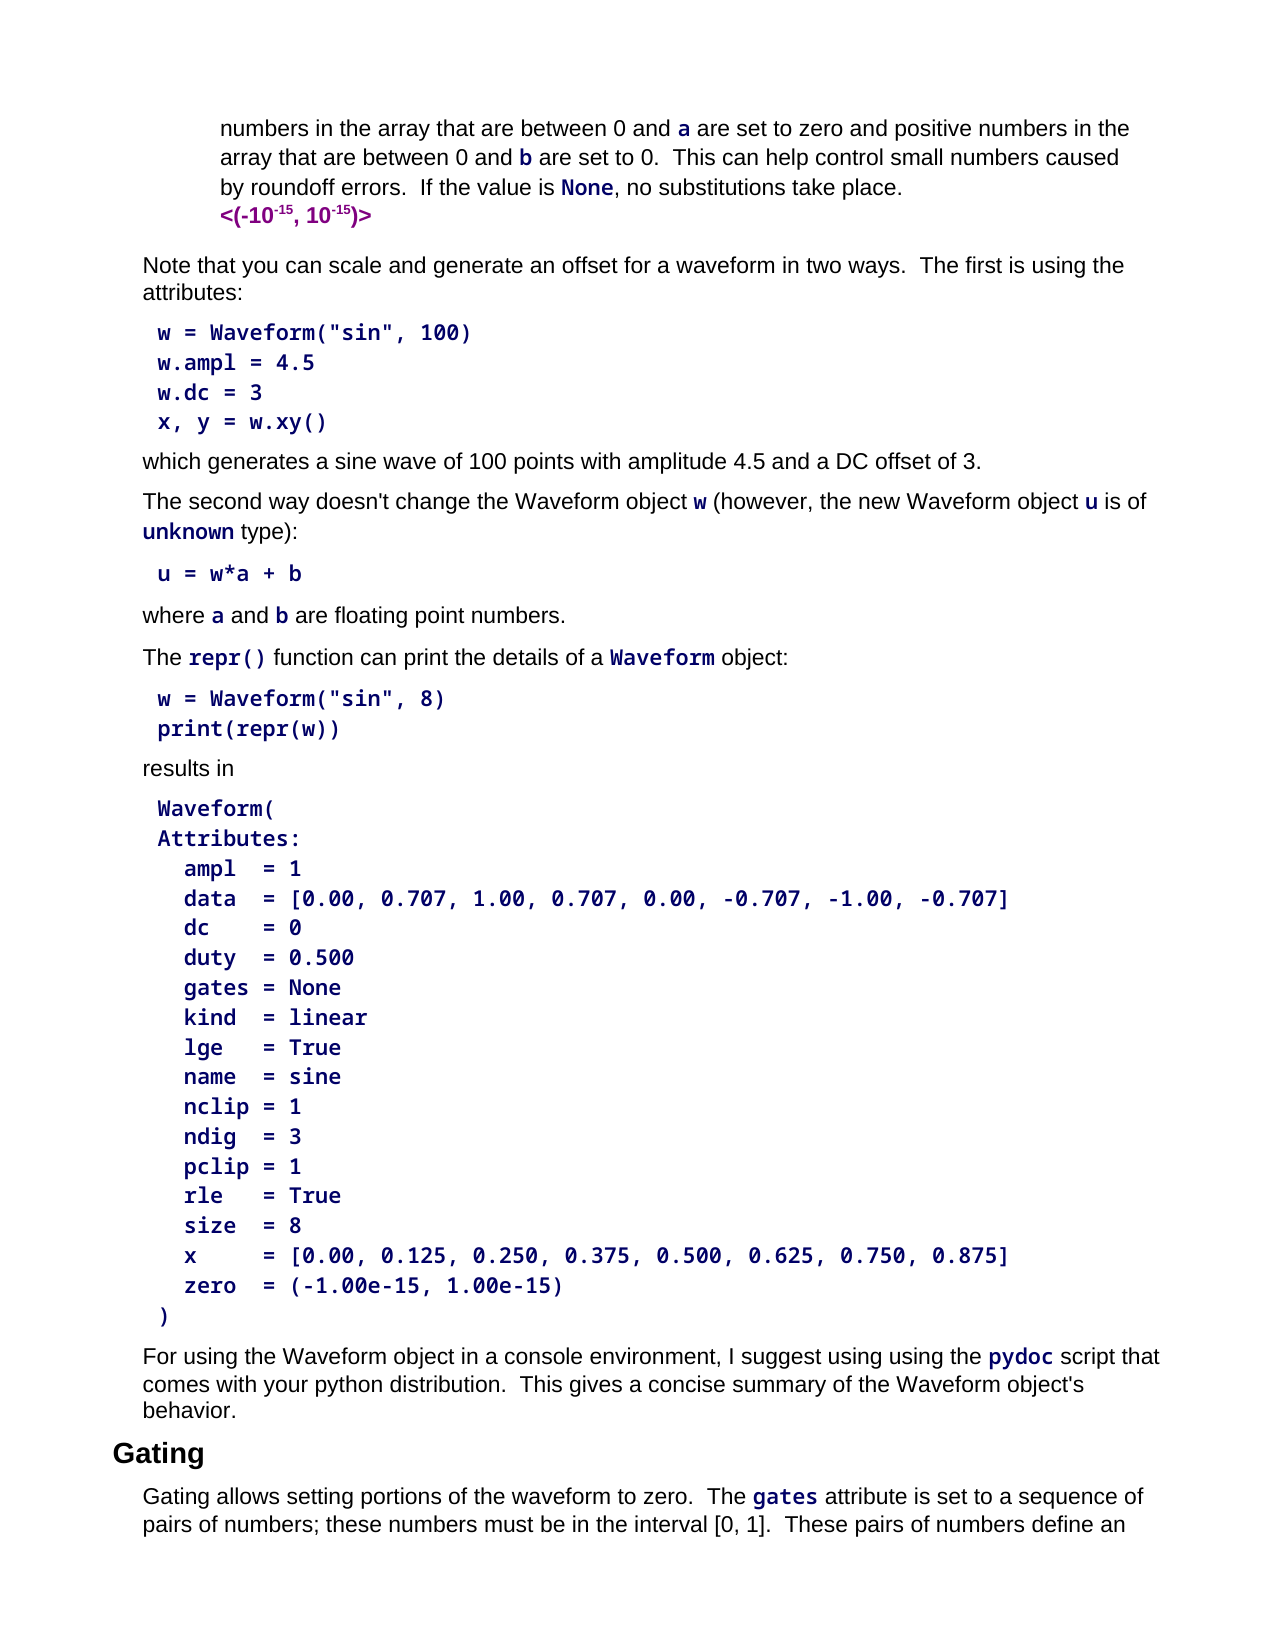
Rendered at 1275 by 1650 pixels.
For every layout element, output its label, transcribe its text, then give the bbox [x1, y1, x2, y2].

text ndig = 3 [157, 1121, 1162, 1151]
text w.ampl = 4.5 [157, 347, 1162, 376]
text which generates a sine wave of 100 points with amplitude 4.5 and a DC offset of 3. [142, 448, 1162, 474]
table_cell [139, 113, 220, 237]
text rle = True [157, 1180, 1162, 1210]
text gates = None [157, 972, 1162, 1002]
text u = w*a + b [157, 558, 1162, 588]
text zero = (-1.00e-15, 1.00e-15) [157, 1270, 1162, 1299]
text Note that you can scale and generate an offset for a waveform in two ways. The first is using the attributes: [142, 252, 1162, 305]
text pclip = 1 [157, 1151, 1162, 1180]
text print(repr(w)) [157, 713, 1162, 743]
text where a and b are floating point numbers. [142, 600, 1162, 629]
text kind = linear [157, 1002, 1162, 1031]
text lge = True [157, 1031, 1162, 1061]
text For using the Waveform object in a console environment, I suggest using using the pydoc script that comes with your python distribution. This gives a concise summary of the Waveform object's behavior. [142, 1341, 1162, 1424]
text x = [0.00, 0.125, 0.250, 0.375, 0.500, 0.625, 0.750, 0.875] [157, 1240, 1162, 1270]
text x, y = w.xy() [157, 406, 1162, 436]
table_cell numbers in the array that are between 0 and a are set to zero and positive numbers in the array that are between 0 and b are set to 0. This can help control small numbers caused by roundoff errors. If the value is None, no substitutions take place. <(-10-15, 10-15)> [220, 113, 1148, 237]
text name = sine [157, 1061, 1162, 1091]
text duty = 0.500 [157, 942, 1162, 972]
text Gating allows setting portions of the waveform to zero. The gates attribute is set to a sequence of pairs of numbers; these numbers must be in the interval [0, 1]. These pairs of numbers define an [142, 1481, 1162, 1537]
text w.dc = 3 [157, 376, 1162, 406]
subtitle Gating [112, 1436, 1162, 1469]
text nclip = 1 [157, 1091, 1162, 1121]
text Waveform( [157, 793, 1162, 823]
text size = 8 [157, 1210, 1162, 1240]
text ampl = 1 [157, 853, 1162, 882]
text data = [0.00, 0.707, 1.00, 0.707, 0.00, -0.707, -1.00, -0.707] [157, 882, 1162, 912]
text w = Waveform("sin", 100) [157, 317, 1162, 347]
text Attributes: [157, 823, 1162, 853]
text results in [142, 755, 1162, 781]
text ) [157, 1299, 1162, 1329]
text The second way doesn't change the Waveform object w (however, the new Waveform object u is of unknown type): [142, 486, 1162, 546]
text The repr() function can print the details of a Waveform object: [142, 641, 1162, 671]
text w = Waveform("sin", 8) [157, 683, 1162, 713]
text dc = 0 [157, 912, 1162, 942]
